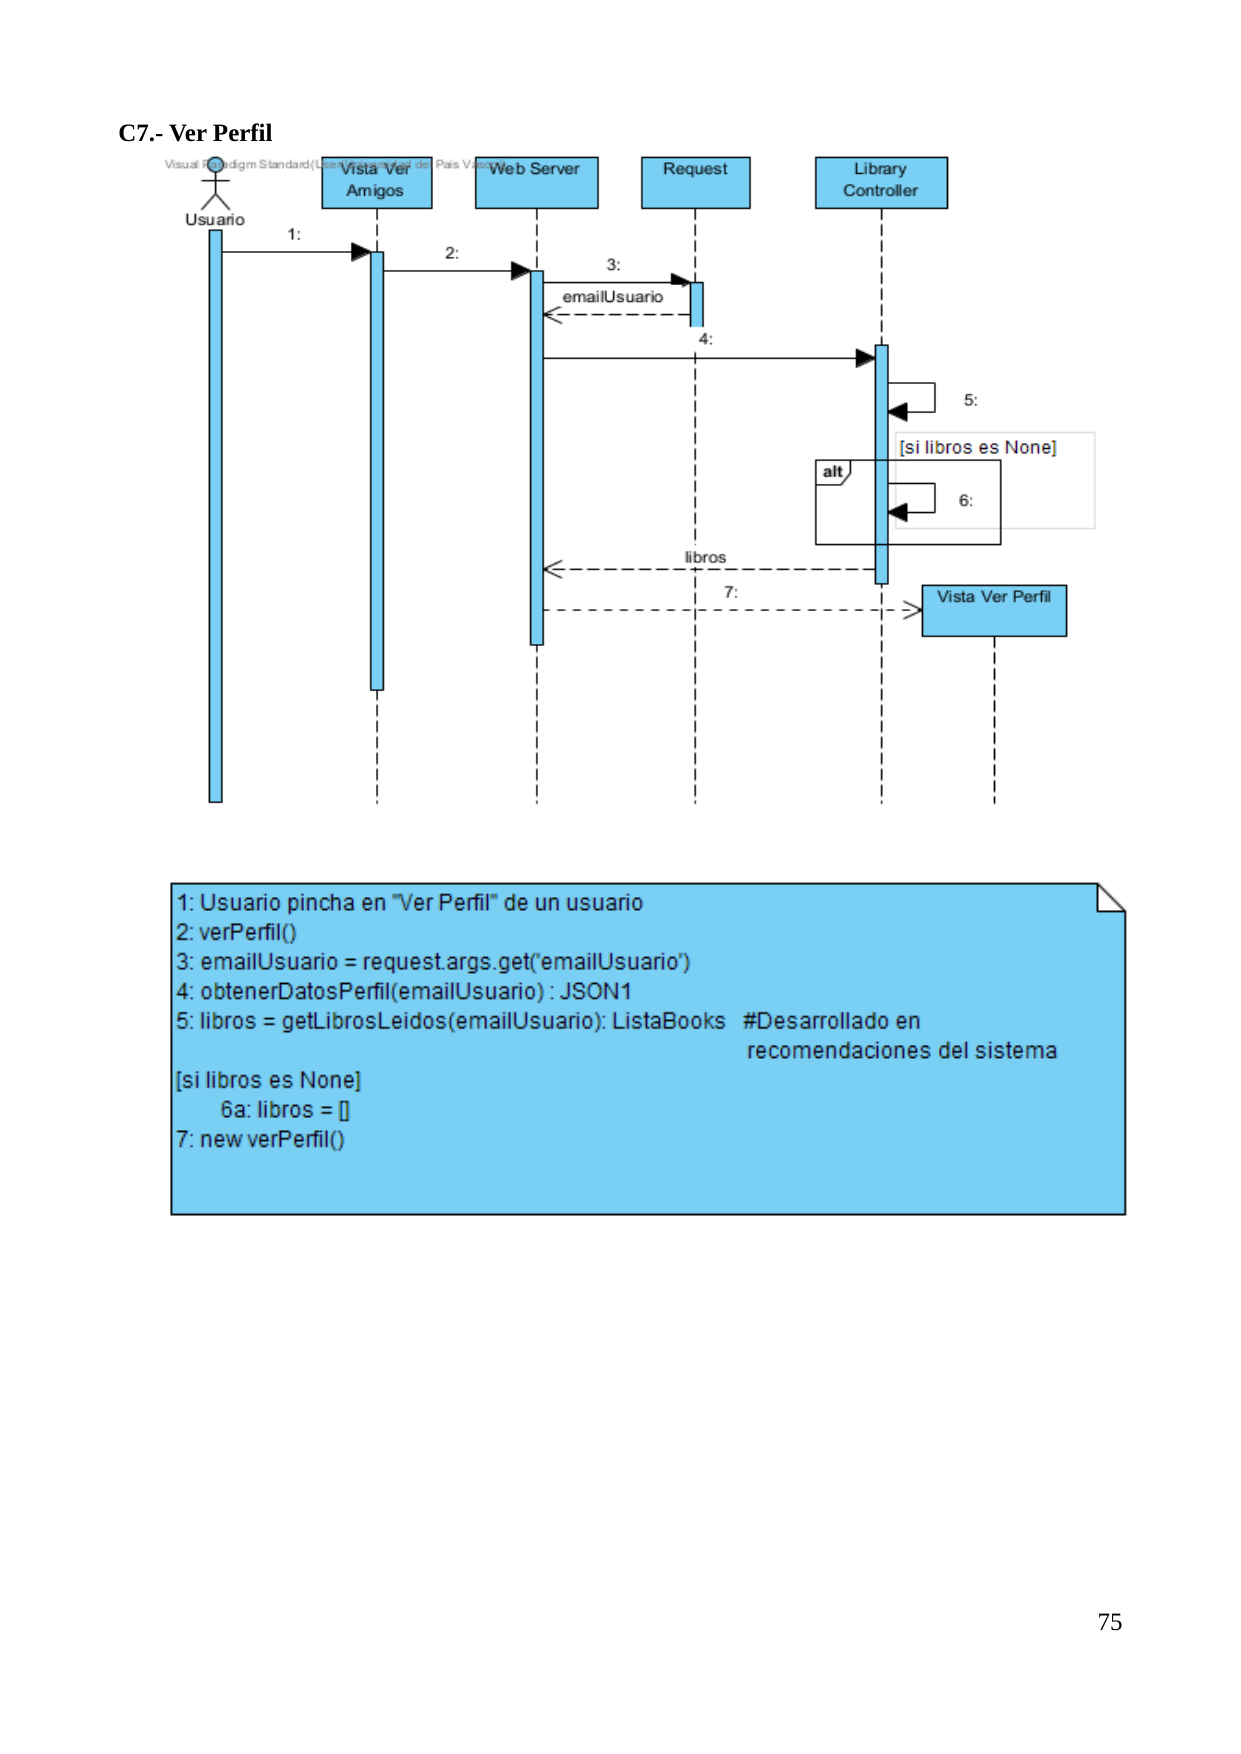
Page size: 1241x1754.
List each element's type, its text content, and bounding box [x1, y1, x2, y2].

subtitle C7.- Ver Perfil [118, 118, 1122, 147]
